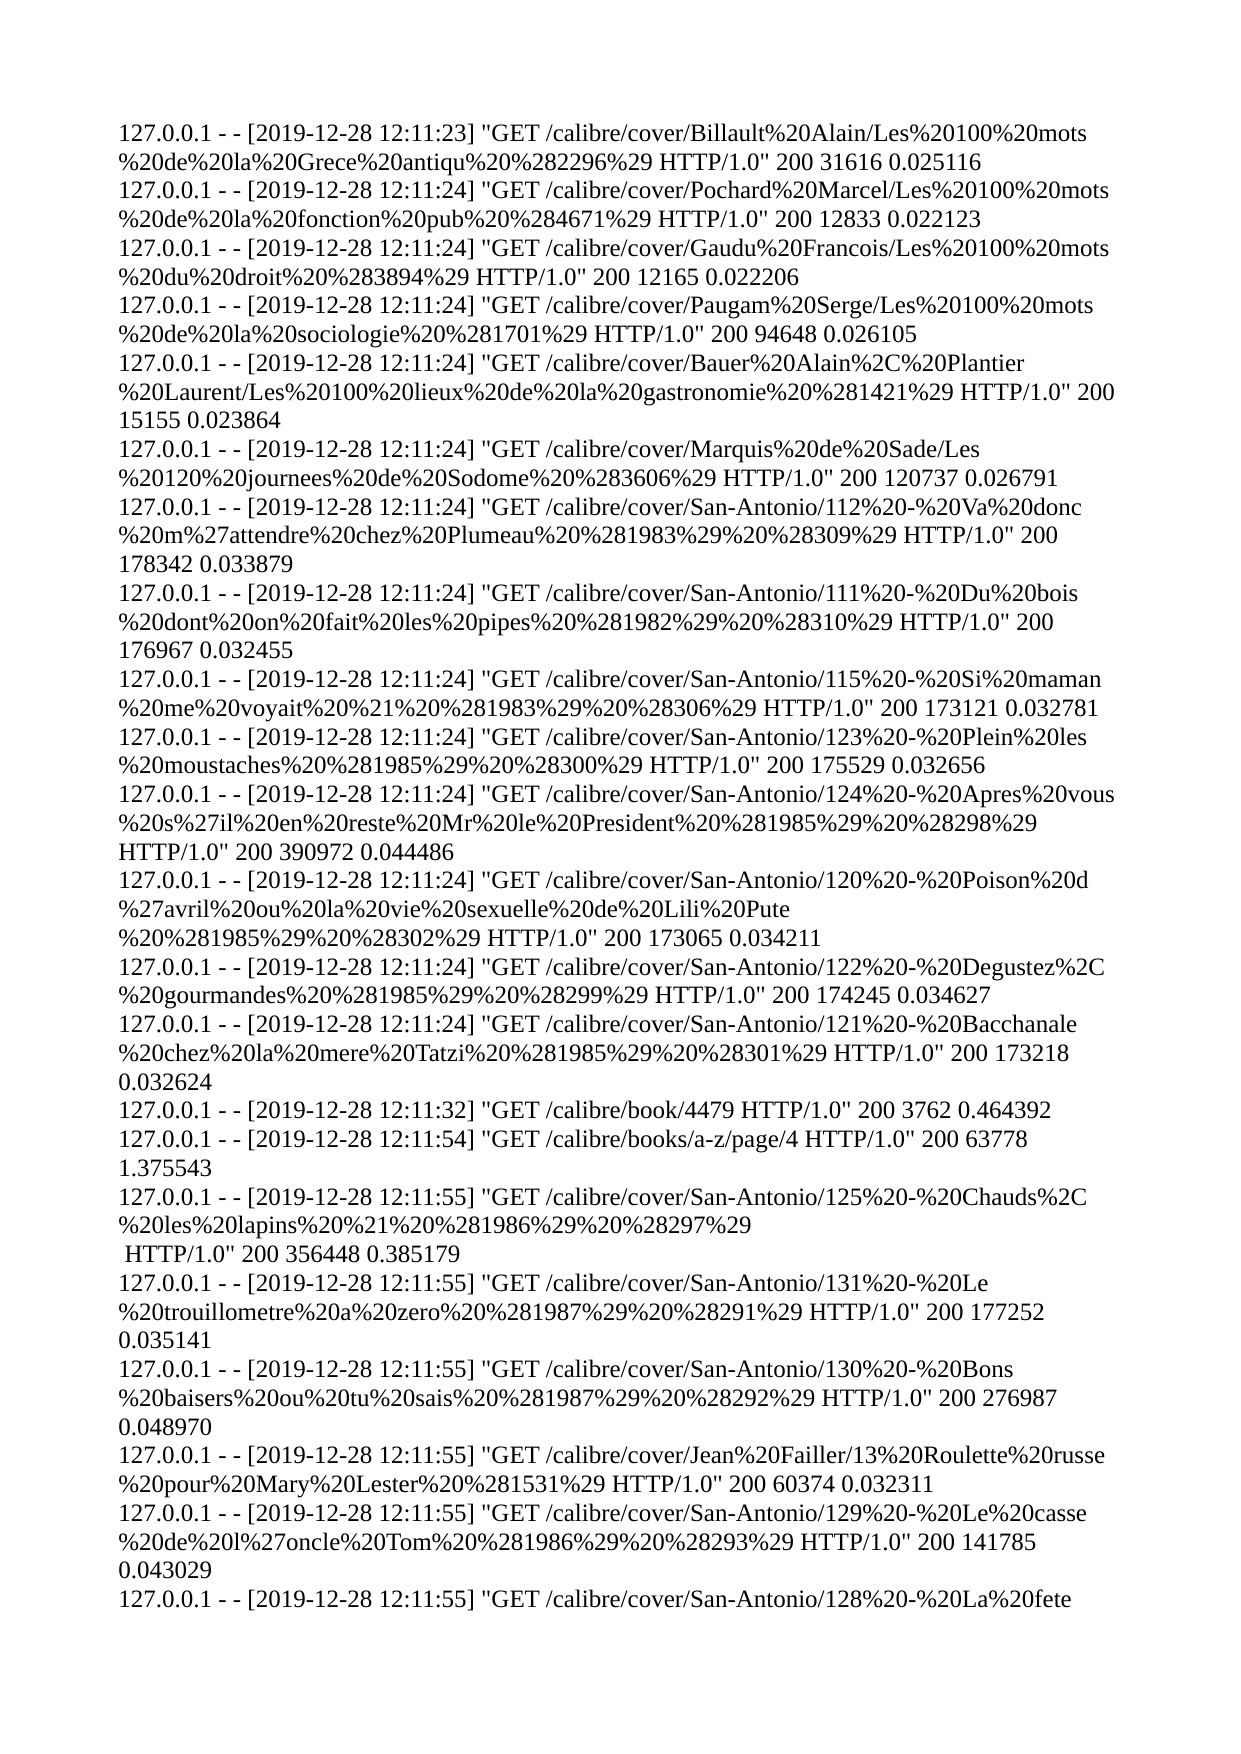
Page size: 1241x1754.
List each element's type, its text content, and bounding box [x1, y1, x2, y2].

text HTTP/1.0" 200 356448 0.385179 127.0.0.1 - - [2019-12-28 12:11:55] "GET /calibre/cover/San-Antonio/131%20-%20Le%20trouillometre%20a%20zero%20%281987%29%20%28291%29 HTTP/1.0" 200 177252 0.035141 127.0.0.1 - - [2019-12-28 12:11:55] "GET /calibre/cover/San-Antonio/130%20-%20Bons%20baisers%20ou%20tu%20sais%20%281987%29%20%28292%29 HTTP/1.0" 200 276987 0.048970 127.0.0.1 - - [2019-12-28 12:11:55] "GET /calibre/cover/Jean%20Failler/13%20Roulette%20russe%20pour%20Mary%20Lester%20%281531%29 HTTP/1.0" 200 60374 0.032311 127.0.0.1 - - [2019-12-28 12:11:55] "GET /calibre/cover/San-Antonio/129%20-%20Le%20casse%20de%20l%27oncle%20Tom%20%281986%29%20%28293%29 HTTP/1.0" 200 141785 0.043029 127.0.0.1 - - [2019-12-28 12:11:55] "GET /calibre/cover/San-Antonio/128%20-%20La%20fete [118, 1239, 1122, 1613]
text 127.0.0.1 - - [2019-12-28 12:11:23] "GET /calibre/cover/Billault%20Alain/Les%20100%20mots%20de%20la%20Grece%20antiqu%20%282296%29 HTTP/1.0" 200 31616 0.025116 127.0.0.1 - - [2019-12-28 12:11:24] "GET /calibre/cover/Pochard%20Marcel/Les%20100%20mots%20de%20la%20fonction%20pub%20%284671%29 HTTP/1.0" 200 12833 0.022123 127.0.0.1 - - [2019-12-28 12:11:24] "GET /calibre/cover/Gaudu%20Francois/Les%20100%20mots%20du%20droit%20%283894%29 HTTP/1.0" 200 12165 0.022206 127.0.0.1 - - [2019-12-28 12:11:24] "GET /calibre/cover/Paugam%20Serge/Les%20100%20mots%20de%20la%20sociologie%20%281701%29 HTTP/1.0" 200 94648 0.026105 127.0.0.1 - - [2019-12-28 12:11:24] "GET /calibre/cover/Bauer%20Alain%2C%20Plantier%20Laurent/Les%20100%20lieux%20de%20la%20gastronomie%20%281421%29 HTTP/1.0" 200 15155 0.023864 127.0.0.1 - - [2019-12-28 12:11:24] "GET /calibre/cover/Marquis%20de%20Sade/Les%20120%20journees%20de%20Sodome%20%283606%29 HTTP/1.0" 200 120737 0.026791 127.0.0.1 - - [2019-12-28 12:11:24] "GET /calibre/cover/San-Antonio/112%20-%20Va%20donc%20m%27attendre%20chez%20Plumeau%20%281983%29%20%28309%29 HTTP/1.0" 200 178342 0.033879 127.0.0.1 - - [2019-12-28 12:11:24] "GET /calibre/cover/San-Antonio/111%20-%20Du%20bois%20dont%20on%20fait%20les%20pipes%20%281982%29%20%28310%29 HTTP/1.0" 200 176967 0.032455 127.0.0.1 - - [2019-12-28 12:11:24] "GET /calibre/cover/San-Antonio/115%20-%20Si%20maman%20me%20voyait%20%21%20%281983%29%20%28306%29 HTTP/1.0" 200 173121 0.032781 127.0.0.1 - - [2019-12-28 12:11:24] "GET /calibre/cover/San-Antonio/123%20-%20Plein%20les%20moustaches%20%281985%29%20%28300%29 HTTP/1.0" 200 175529 0.032656 127.0.0.1 - - [2019-12-28 12:11:24] "GET /calibre/cover/San-Antonio/124%20-%20Apres%20vous%20s%27il%20en%20reste%20Mr%20le%20President%20%281985%29%20%28298%29 HTTP/1.0" 200 390972 0.044486 127.0.0.1 - - [2019-12-28 12:11:24] "GET /calibre/cover/San-Antonio/120%20-%20Poison%20d%27avril%20ou%20la%20vie%20sexuelle%20de%20Lili%20Pute%20%281985%29%20%28302%29 HTTP/1.0" 200 173065 0.034211 127.0.0.1 - - [2019-12-28 12:11:24] "GET /calibre/cover/San-Antonio/122%20-%20Degustez%2C%20gourmandes%20%281985%29%20%28299%29 HTTP/1.0" 200 174245 0.034627 127.0.0.1 - - [2019-12-28 12:11:24] "GET /calibre/cover/San-Antonio/121%20-%20Bacchanale%20chez%20la%20mere%20Tatzi%20%281985%29%20%28301%29 HTTP/1.0" 200 173218 0.032624 127.0.0.1 - - [2019-12-28 12:11:32] "GET /calibre/book/4479 HTTP/1.0" 200 3762 0.464392 127.0.0.1 - - [2019-12-28 12:11:54] "GET /calibre/books/a-z/page/4 HTTP/1.0" 200 63778 1.375543 127.0.0.1 - - [2019-12-28 12:11:55] "GET /calibre/cover/San-Antonio/125%20-%20Chauds%2C%20les%20lapins%20%21%20%281986%29%20%28297%29 [118, 118, 1122, 1239]
